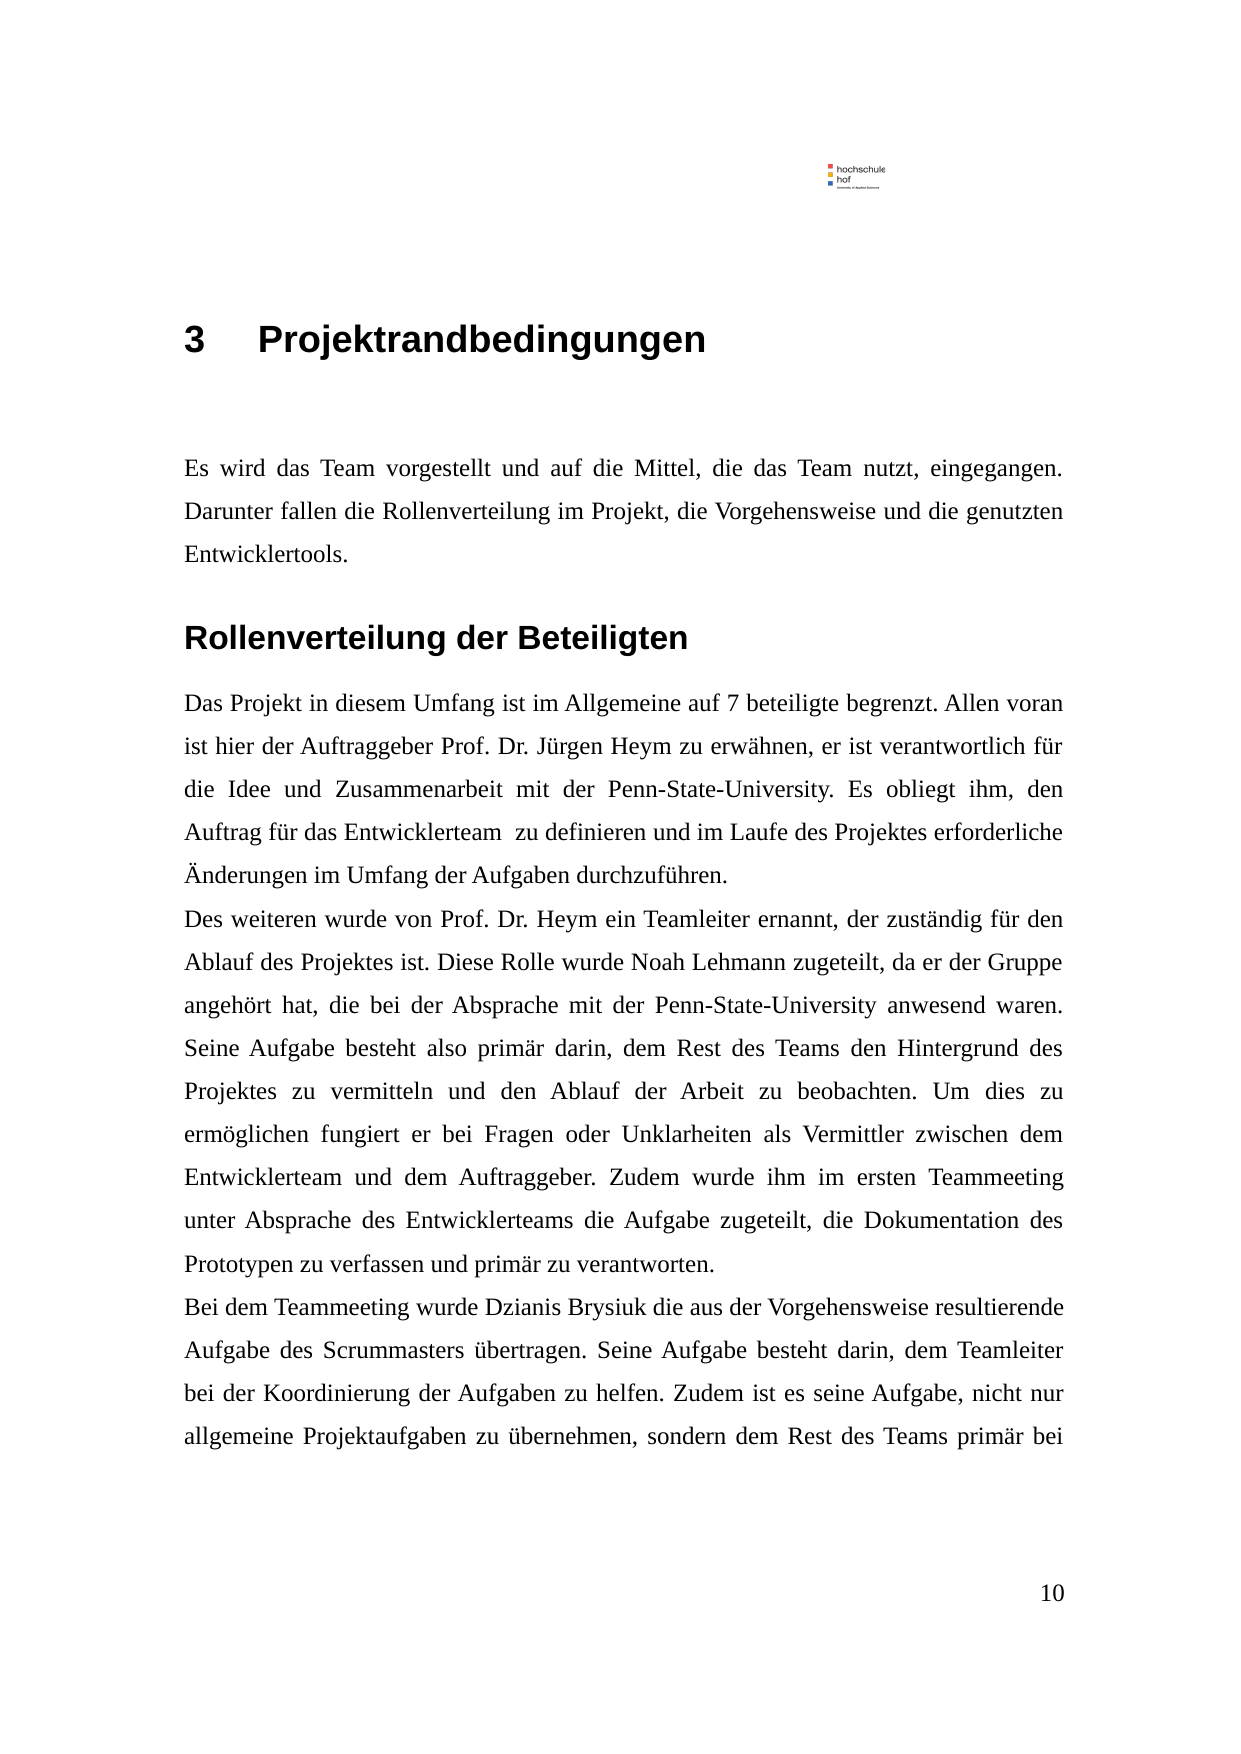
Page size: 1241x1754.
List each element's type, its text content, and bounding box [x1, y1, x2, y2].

subtitle Rollenverteilung der Beteiligten [184, 618, 1064, 656]
text Des weiteren wurde von Prof. Dr. Heym ein Teamleiter ernannt, der zuständig für den Ablauf des Projektes ist. Diese Rolle wurde Noah Lehmann zugeteilt, da er der Gruppe angehört hat, die bei der Absprache mit der Penn-State-University anwesend waren. Seine Aufgabe besteht also primär darin, dem Rest des Teams den Hintergrund des Projektes zu vermitteln und den Ablauf der Arbeit zu beobachten. Um dies zu ermöglichen fungiert er bei Fragen oder Unklarheiten als Vermittler zwischen dem Entwicklerteam und dem Auftraggeber. Zudem wurde ihm im ersten Teammeeting unter Absprache des Entwicklerteams die Aufgabe zugeteilt, die Dokumentation des Prototypen zu verfassen und primär zu verantworten. [184, 904, 1064, 1277]
subtitle Projektrandbedingungen [184, 317, 1064, 361]
picture [828, 164, 886, 189]
text Bei dem Teammeeting wurde Dzianis Brysiuk die aus der Vorgehensweise resultierende Aufgabe des Scrummasters übertragen. Seine Aufgabe besteht darin, dem Teamleiter bei der Koordinierung der Aufgaben zu helfen. Zudem ist es seine Aufgabe, nicht nur allgemeine Projektaufgaben zu übernehmen, sondern dem Rest des Teams primär bei [184, 1292, 1064, 1450]
text Das Projekt in diesem Umfang ist im Allgemeine auf 7 beteiligte begrenzt. Allen voran ist hier der Auftraggeber Prof. Dr. Jürgen Heym zu erwähnen, er ist verantwortlich für die Idee und Zusammenarbeit mit der Penn-State-University. Es obliegt ihm, den Auftrag für das Entwicklerteam zu definieren und im Laufe des Projektes erforderliche Änderungen im Umfang der Aufgaben durchzuführen. [184, 688, 1064, 889]
text Es wird das Team vorgestellt und auf die Mittel, die das Team nutzt, eingegangen. Darunter fallen die Rollenverteilung im Projekt, die Vorgehensweise und die genutzten Entwicklertools. [184, 453, 1064, 568]
